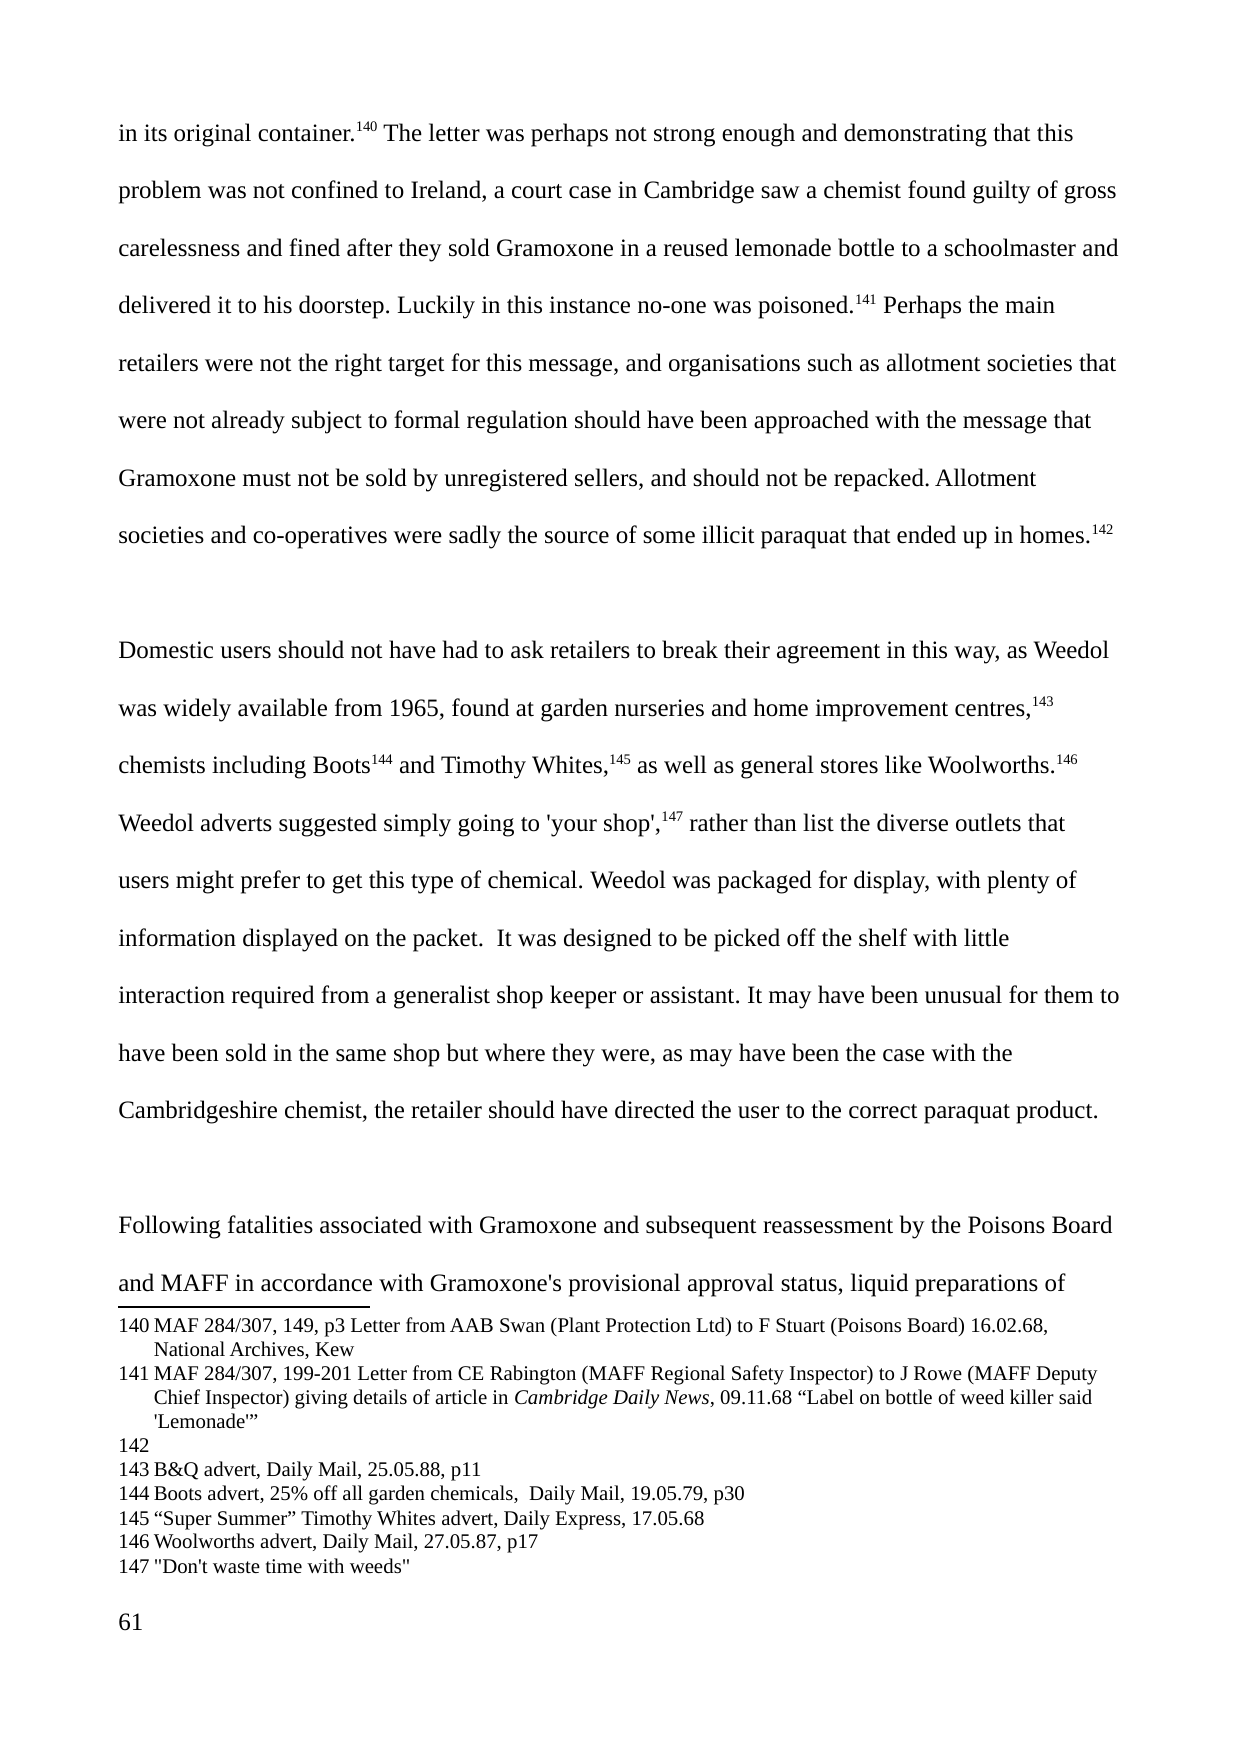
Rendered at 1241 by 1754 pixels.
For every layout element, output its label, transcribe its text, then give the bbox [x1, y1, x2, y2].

text B&Q advert, Daily Mail, 25.05.88, p11 [118, 1457, 1122, 1481]
text “Super Summer” Timothy Whites advert, Daily Express, 17.05.68 [118, 1505, 1122, 1529]
text MAF 284/307, 199-201 Letter from CE Rabington (MAFF Regional Safety Inspector) to J Rowe (MAFF Deputy Chief Inspector) giving details of article in Cambridge Daily News, 09.11.68 “Label on bottle of weed killer said 'Lemonade'” [118, 1361, 1122, 1433]
text "Don't waste time with weeds" [118, 1553, 1122, 1578]
text in its original container. The letter was perhaps not strong enough and demonstrating that this problem was not confined to Ireland, a court case in Cambridge saw a chemist found guilty of gross carelessness and fined after they sold Gramoxone in a reused lemonade bottle to a schoolmaster and delivered it to his doorstep. Luckily in this instance no-one was poisoned. Perhaps the main retailers were not the right target for this message, and organisations such as allotment societies that were not already subject to formal regulation should have been approached with the message that Gramoxone must not be sold by unregistered sellers, and should not be repacked. Allotment societies and co-operatives were sadly the source of some illicit paraquat that ended up in homes. [118, 118, 1122, 549]
text MAF 284/307, 149, p3 Letter from AAB Swan (Plant Protection Ltd) to F Stuart (Poisons Board) 16.02.68, National Archives, Kew [118, 1313, 1122, 1361]
text Domestic users should not have had to ask retailers to break their agreement in this way, as Weedol was widely available from 1965, found at garden nurseries and home improvement centres, chemists including Boots and Timothy Whites, as well as general stores like Woolworths. Weedol adverts suggested simply going to 'your shop', rather than list the diverse outlets that users might prefer to get this type of chemical. Weedol was packaged for display, with plenty of information displayed on the packet. It was designed to be picked off the shelf with little interaction required from a generalist shop keeper or assistant. It may have been unusual for them to have been sold in the same shop but where they were, as may have been the case with the Cambridgeshire chemist, the retailer should have directed the user to the correct paraquat product. [118, 636, 1122, 1124]
text Following fatalities associated with Gramoxone and subsequent reassessment by the Poisons Board and MAFF in accordance with Gramoxone's provisional approval status, liquid preparations of [118, 1211, 1122, 1297]
text Woolworths advert, Daily Mail, 27.05.87, p17 [118, 1529, 1122, 1553]
text Boots advert, 25% off all garden chemicals, Daily Mail, 19.05.79, p30 [118, 1481, 1122, 1505]
